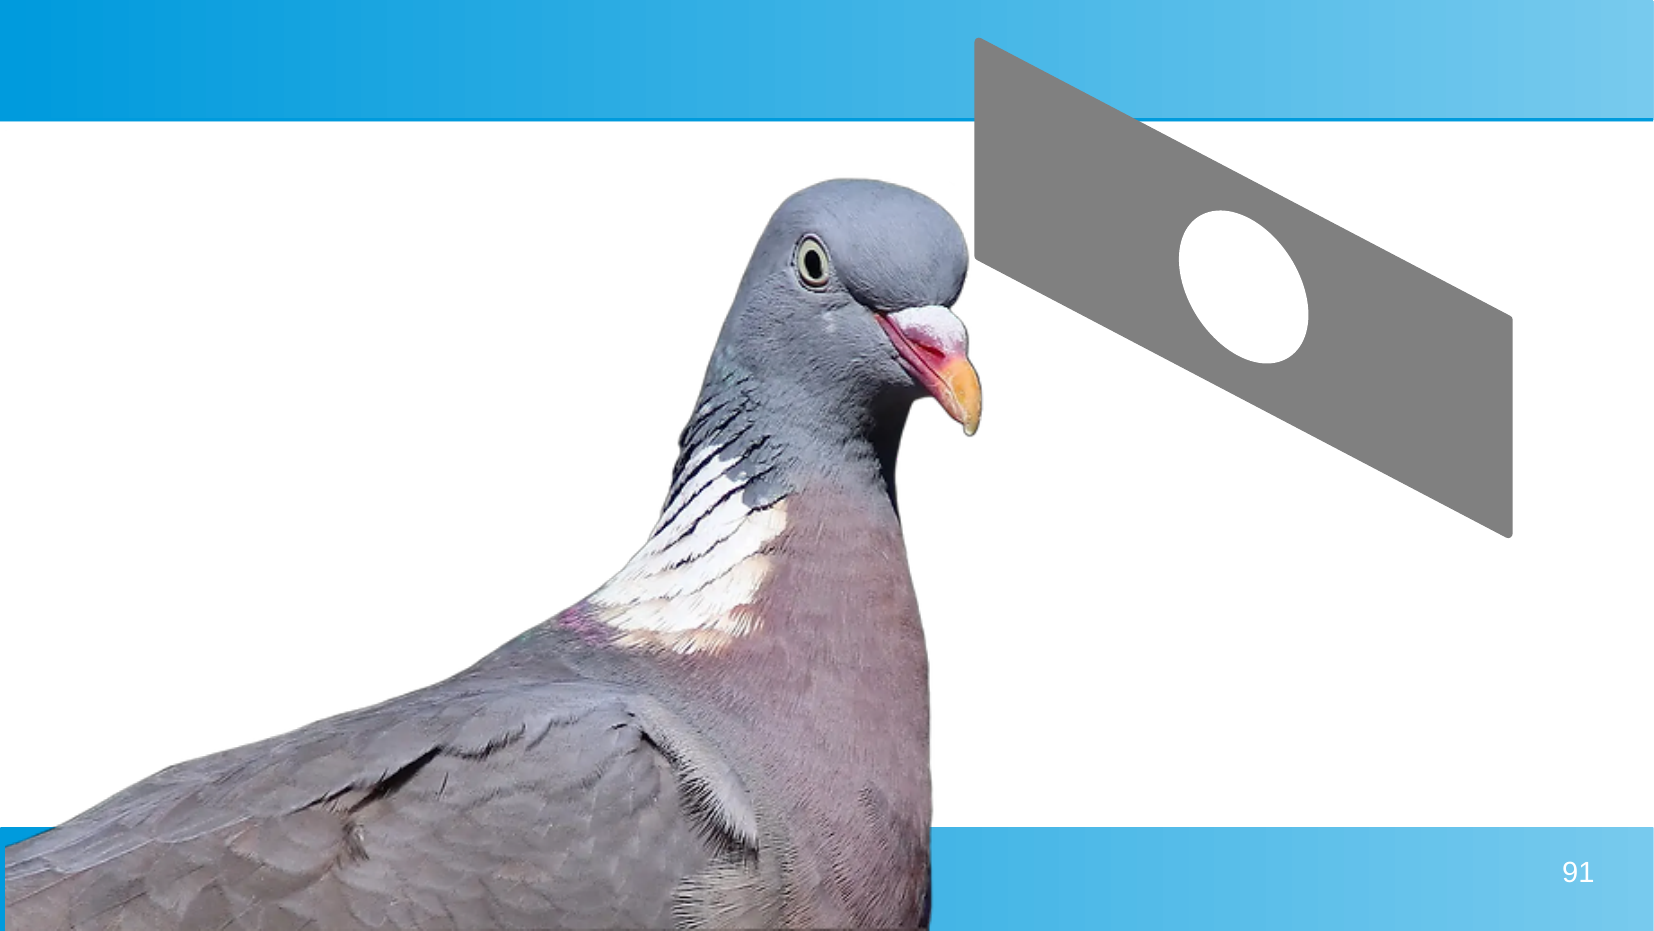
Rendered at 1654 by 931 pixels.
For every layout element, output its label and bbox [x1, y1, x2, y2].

text_box [978, 42, 1509, 534]
picture [5, 130, 1007, 931]
